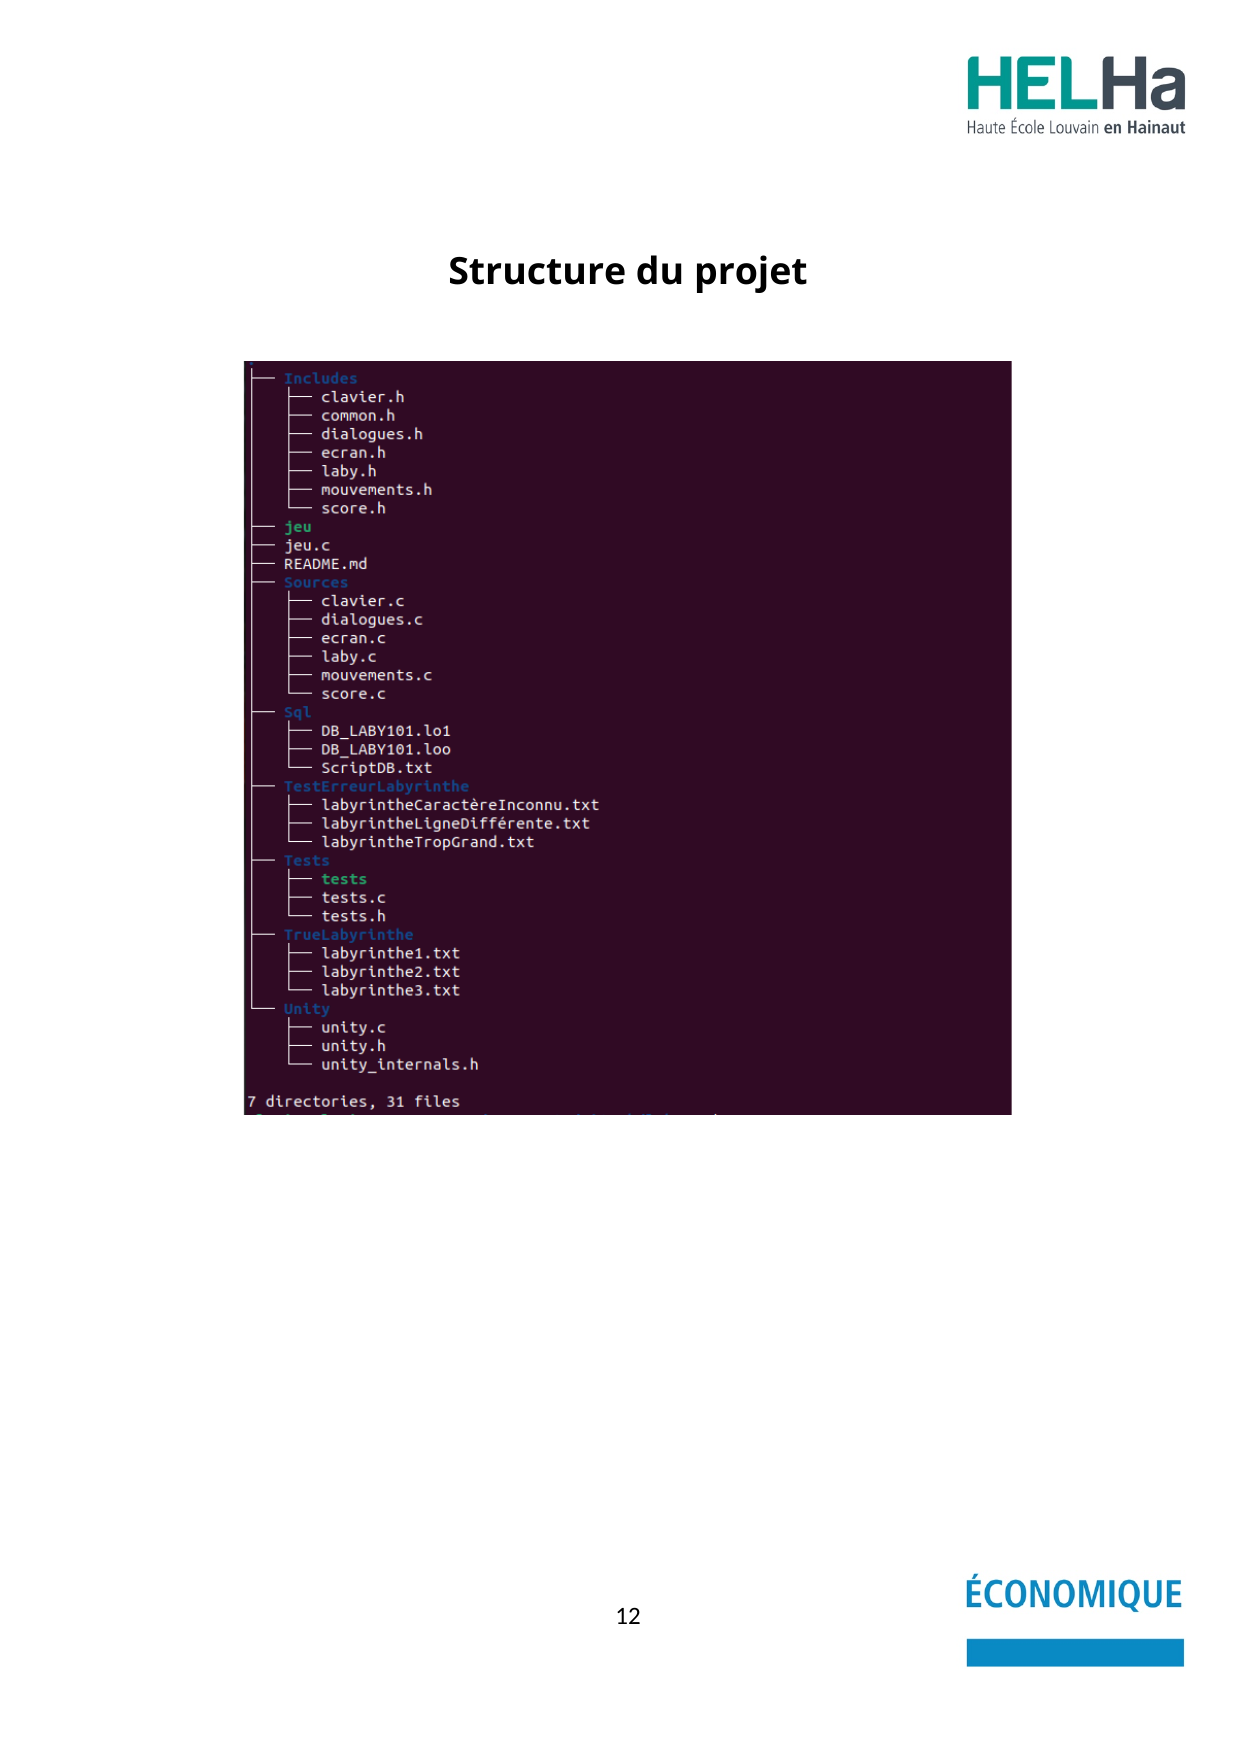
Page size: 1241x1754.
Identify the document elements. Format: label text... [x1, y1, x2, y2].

picture [243, 361, 1012, 1115]
picture [946, 37, 1203, 153]
picture [945, 1570, 1203, 1686]
subtitle Structure du projet [88, 244, 1167, 295]
